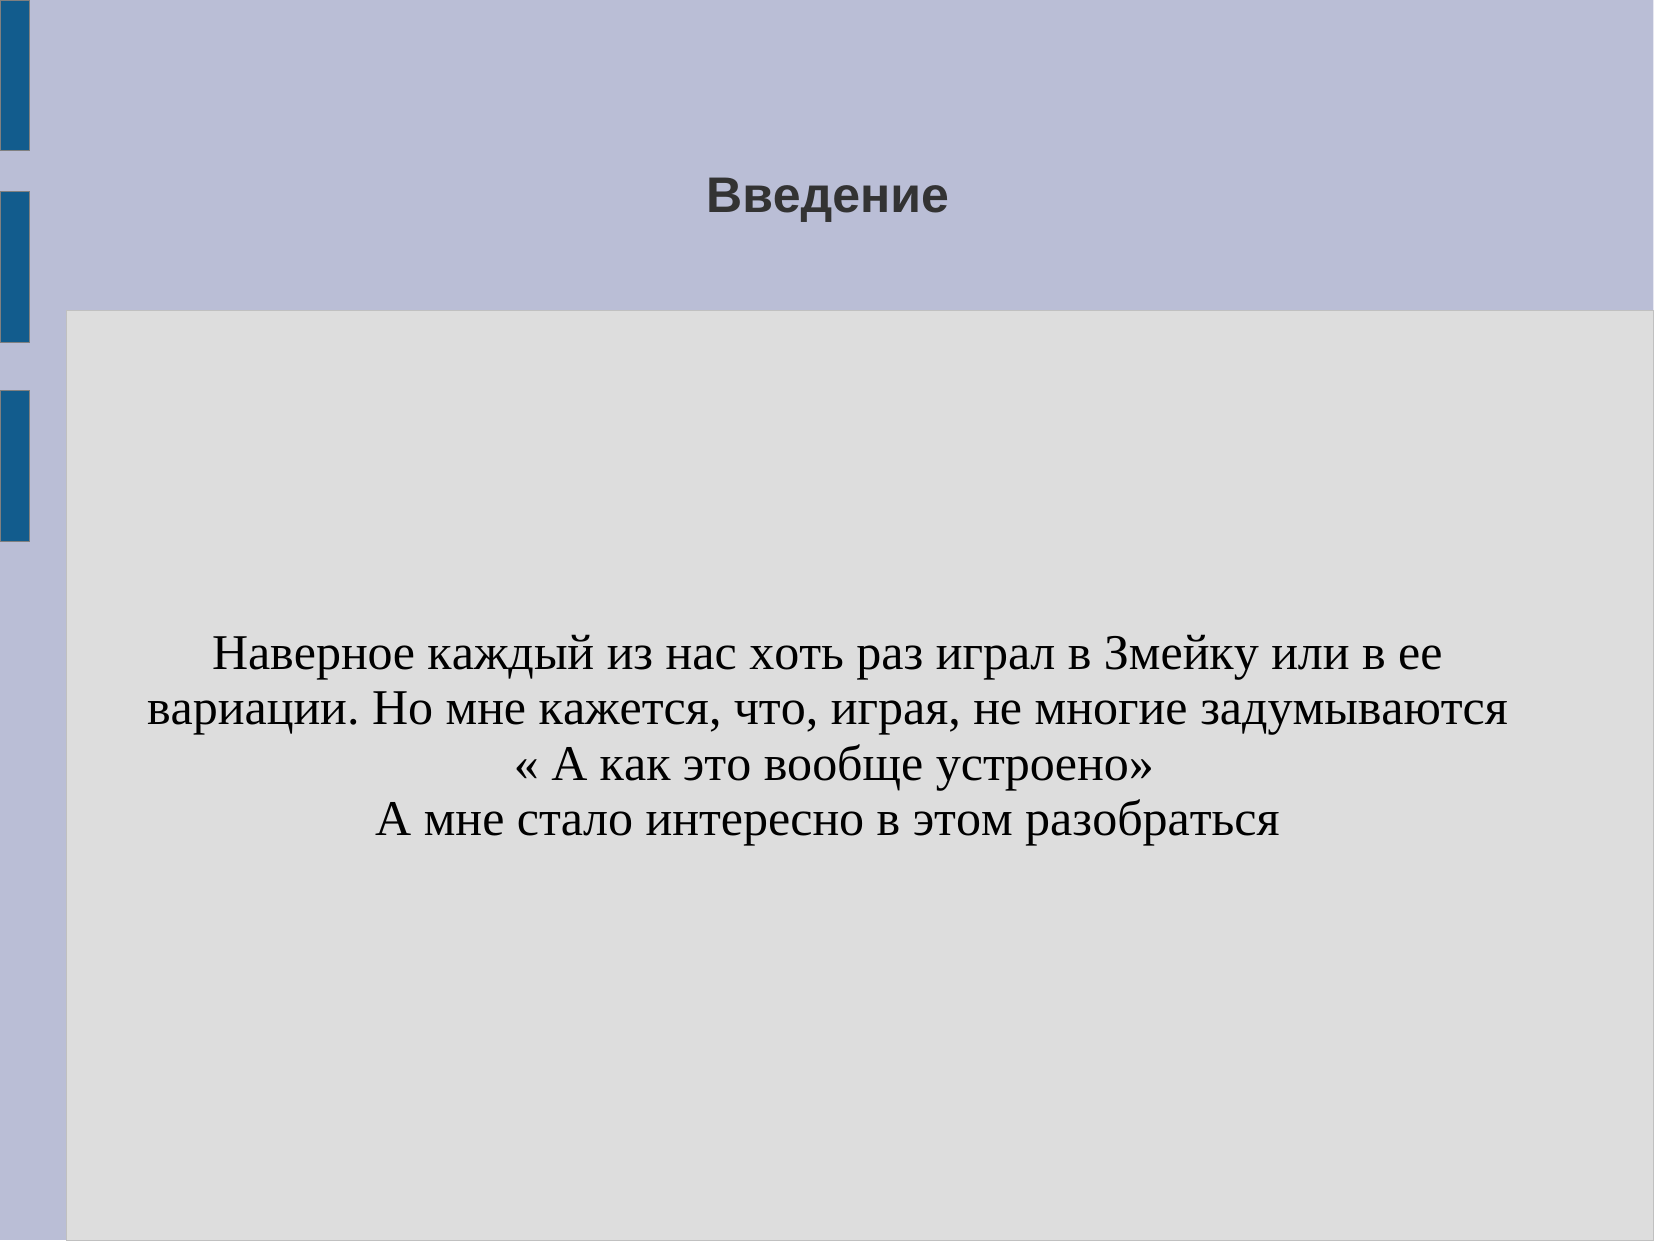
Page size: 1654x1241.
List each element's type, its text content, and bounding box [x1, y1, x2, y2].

subtitle Наверное каждый из нас хоть раз играл в Змейку или в ее вариации. Но мне кажется, что, играя, не многие задумываются « А как это вообще устроено» А мне стало интересно в этом разобраться [121, 344, 1534, 1127]
title Введение [121, 91, 1534, 299]
